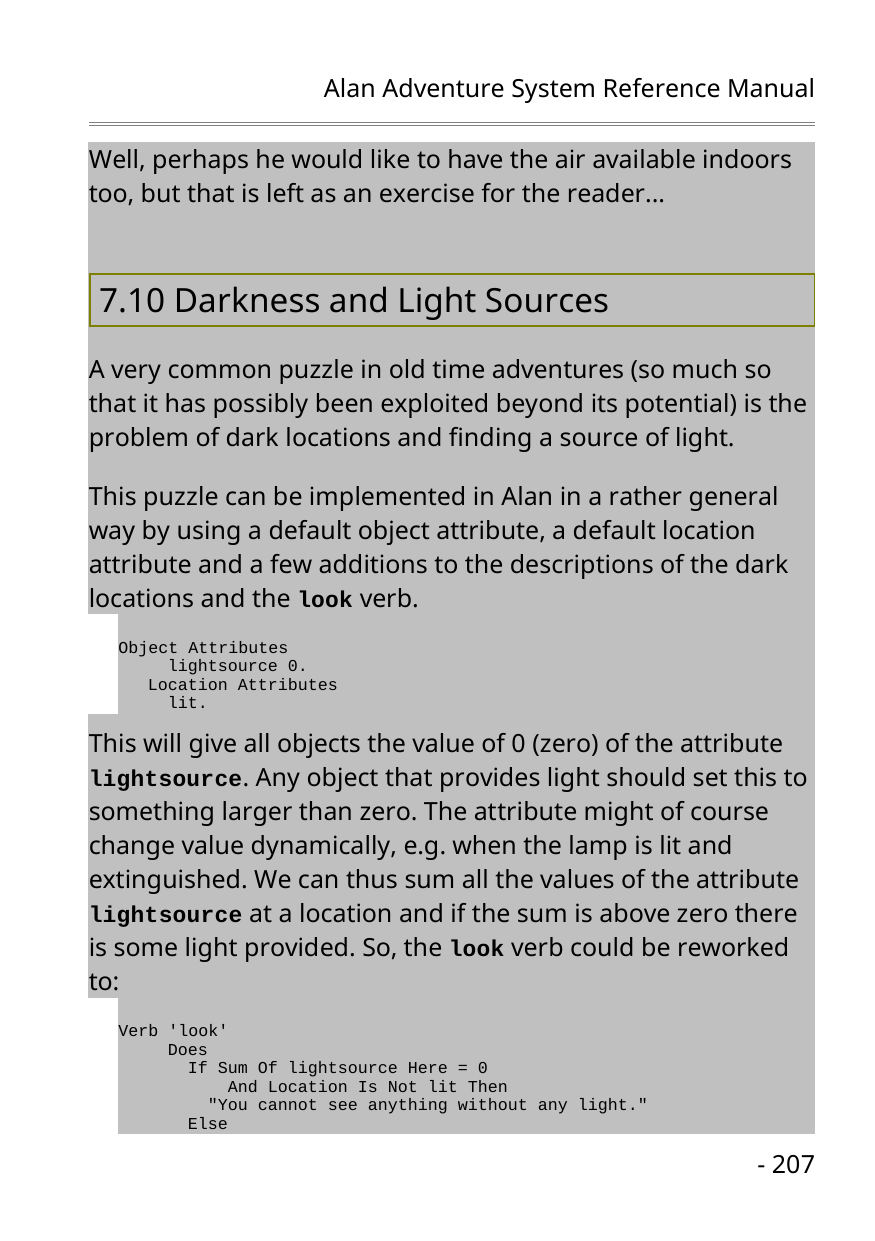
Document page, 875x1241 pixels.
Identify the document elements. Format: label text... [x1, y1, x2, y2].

text Object Attributes lightsource 0. Location Attributes lit. [118, 639, 815, 714]
text Verb 'look' Does If Sum Of lightsource Here = 0 And Location Is Not lit Then "You cannot see anything without any light." Else [118, 1023, 815, 1134]
text This will give all objects the value of 0 (zero) of the attribute lightsource. Any object that provides light should set this to something larger than zero. The at­tribute might of course change value dynamically, e.g. when the lamp is lit and extinguished. We can thus sum all the values of the attribute light­source at a location and if the sum is above zero there is some light provid­ed. So, the look verb could be reworked to: [88, 726, 815, 998]
subtitle Darkness and Light Sources [91, 275, 814, 325]
text This puzzle can be implemented in Alan in a rather general way by using a default object attribute, a default location attribute and a few additions to the descriptions of the dark locations and the look verb. [88, 479, 815, 614]
text Well, perhaps he would like to have the air available indoors too, but that is left as an exercise for the reader... [88, 142, 815, 210]
text A very common puzzle in old time adventures (so much so that it has possibly been exploited beyond its potential) is the problem of dark locations and find­ing a source of light. [88, 352, 815, 454]
